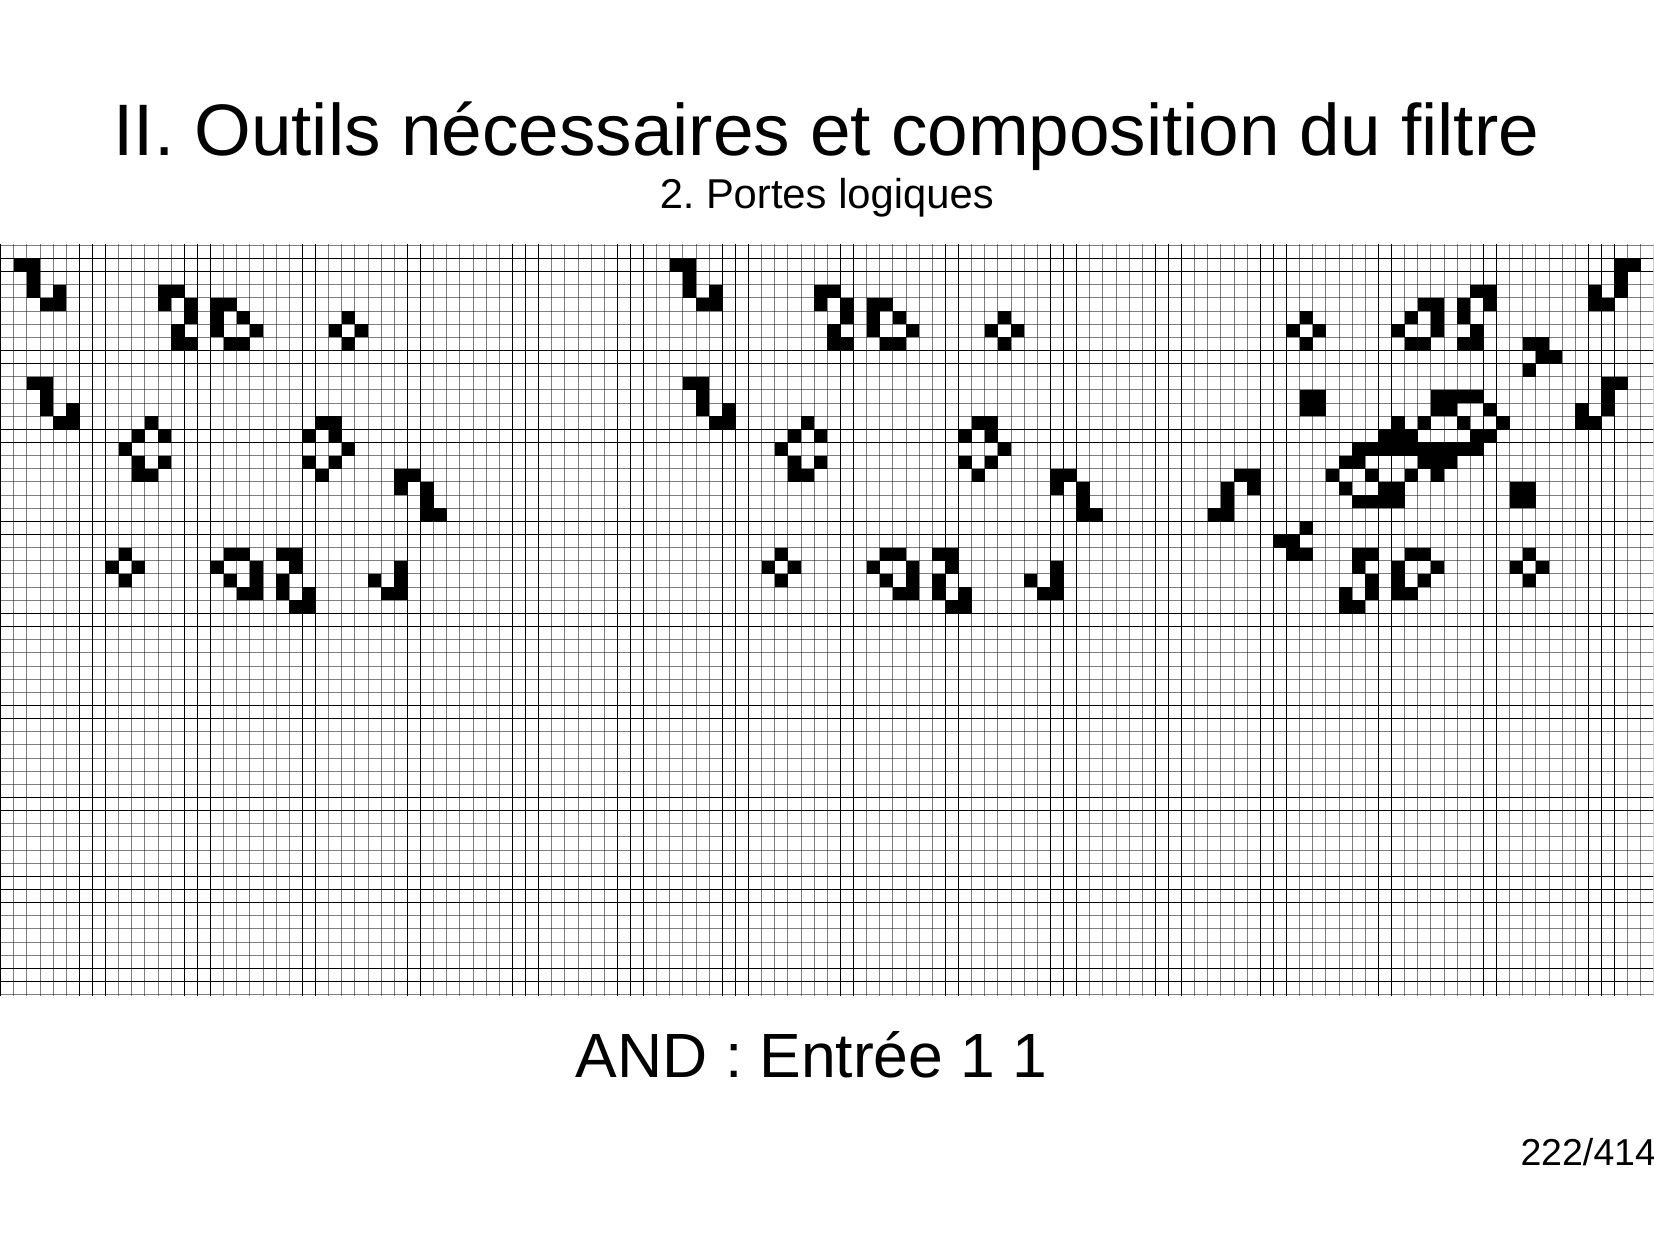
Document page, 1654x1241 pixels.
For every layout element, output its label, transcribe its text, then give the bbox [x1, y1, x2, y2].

text_box <number>/414 [1505, 1124, 1654, 1182]
title II. Outils nécessaires et composition du filtre 2. Portes logiques [82, 49, 1571, 257]
picture [0, 244, 1654, 996]
text_box AND : Entrée 1 1 [561, 1013, 1063, 1099]
